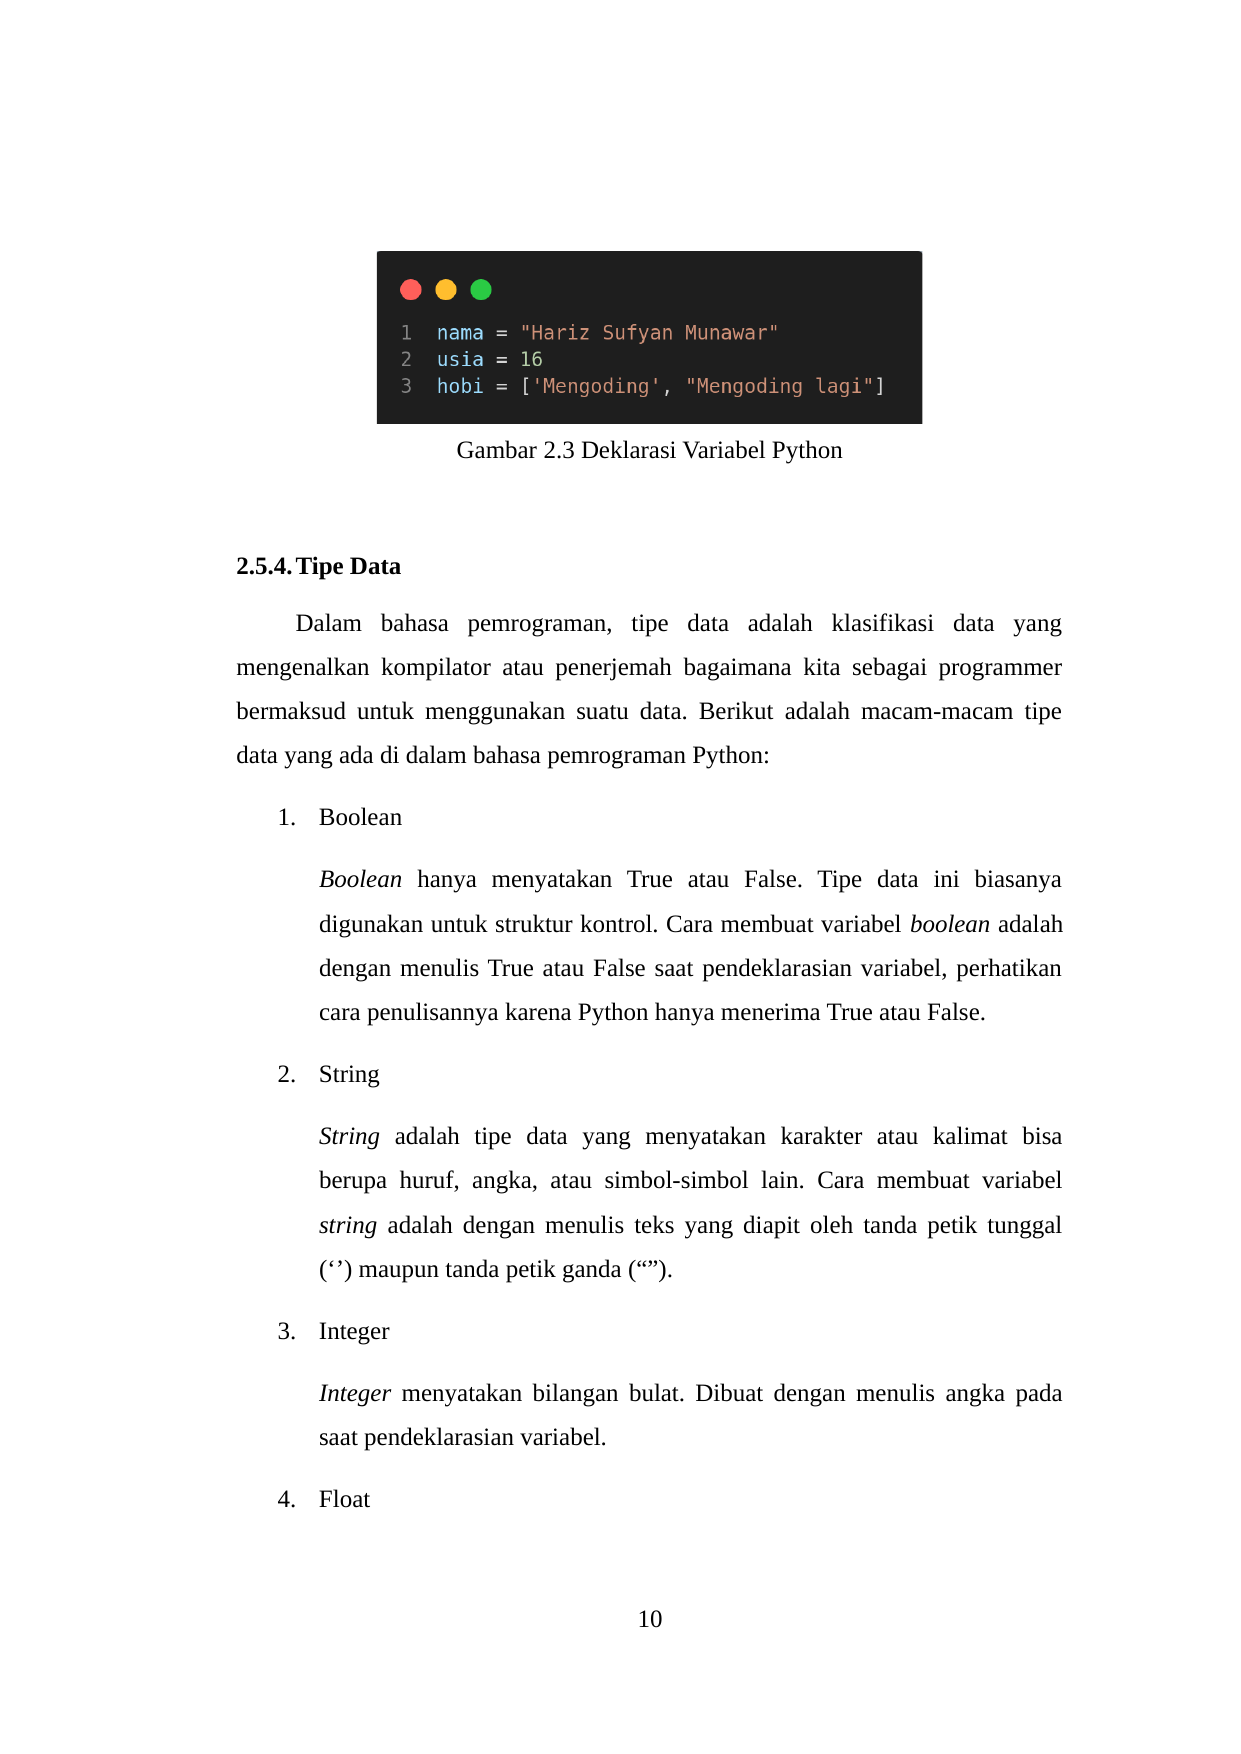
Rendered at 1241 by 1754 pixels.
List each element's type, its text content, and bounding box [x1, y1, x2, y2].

list Gambar 2.3 Deklarasi Variabel Python [377, 424, 922, 467]
list Integer [277, 1304, 1063, 1348]
list Integer menyatakan bilangan bulat. Dibuat dengan menulis angka pada saat pendeklarasian variabel. [319, 1366, 1063, 1454]
list String [277, 1047, 1063, 1091]
list Boolean [277, 790, 1063, 835]
list String adalah tipe data yang menyatakan karakter atau kalimat bisa berupa huruf, angka, atau simbol-simbol lain. Cara membuat variabel string adalah dengan menulis teks yang diapit oleh tanda petik tunggal (‘’) maupun tanda petik ganda (“”). [319, 1109, 1063, 1286]
list Boolean hanya menyatakan True atau False. Tipe data ini biasanya digunakan untuk struktur kontrol. Cara membuat variabel boolean adalah dengan menulis True atau False saat pendeklarasian variabel, perhatikan cara penulisannya karena Python hanya menerima True atau False. [319, 852, 1063, 1029]
text Dalam bahasa pemrograman, tipe data adalah klasifikasi data yang mengenalkan kompilator atau penerjemah bagaimana kita sebagai programmer bermaksud untuk menggunakan suatu data. Berikut adalah macam-macam tipe data yang ada di dalam bahasa pemrograman Python: [236, 596, 1063, 773]
list Float [277, 1472, 1063, 1516]
subtitle Tipe Data [236, 539, 1063, 583]
picture [376, 251, 923, 424]
